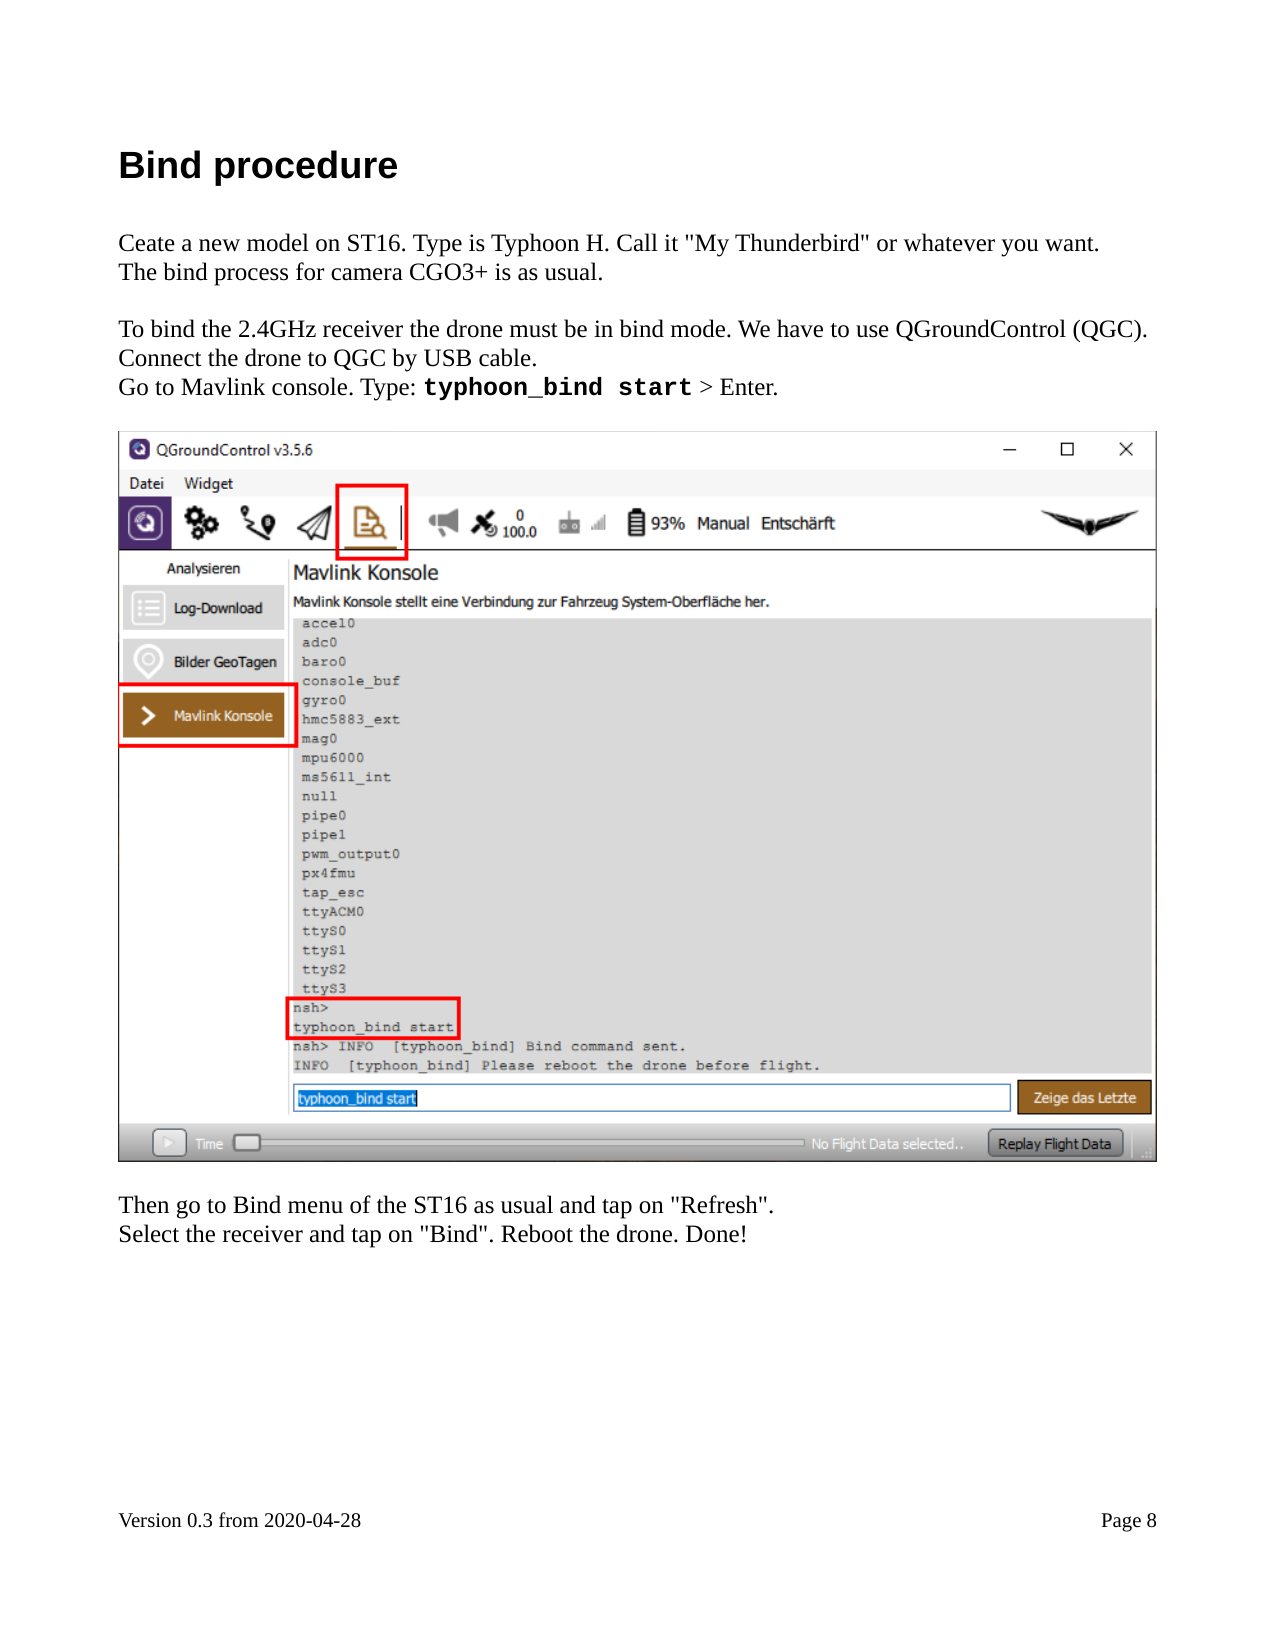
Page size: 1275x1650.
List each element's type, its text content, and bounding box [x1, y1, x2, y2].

text The bind process for camera CGO3+ is as usual. [118, 257, 1157, 286]
subtitle Bind procedure [118, 143, 1157, 187]
text Go to Mavlink console. Type: typhoon_bind start > Enter. [118, 372, 1157, 403]
text Ceate a new model on ST16. Type is Typhoon H. Call it "My Thunderbird" or whatever you want. [118, 228, 1157, 257]
picture [118, 431, 1157, 1162]
text To bind the 2.4GHz receiver the drone must be in bind mode. We have to use QGroundControl (QGC). Connect the drone to QGC by USB cable. [118, 314, 1157, 372]
text Select the receiver and tap on "Bind". Reboot the drone. Done! [118, 1219, 1157, 1248]
text Then go to Bind menu of the ST16 as usual and tap on "Refresh". [118, 1190, 1157, 1219]
